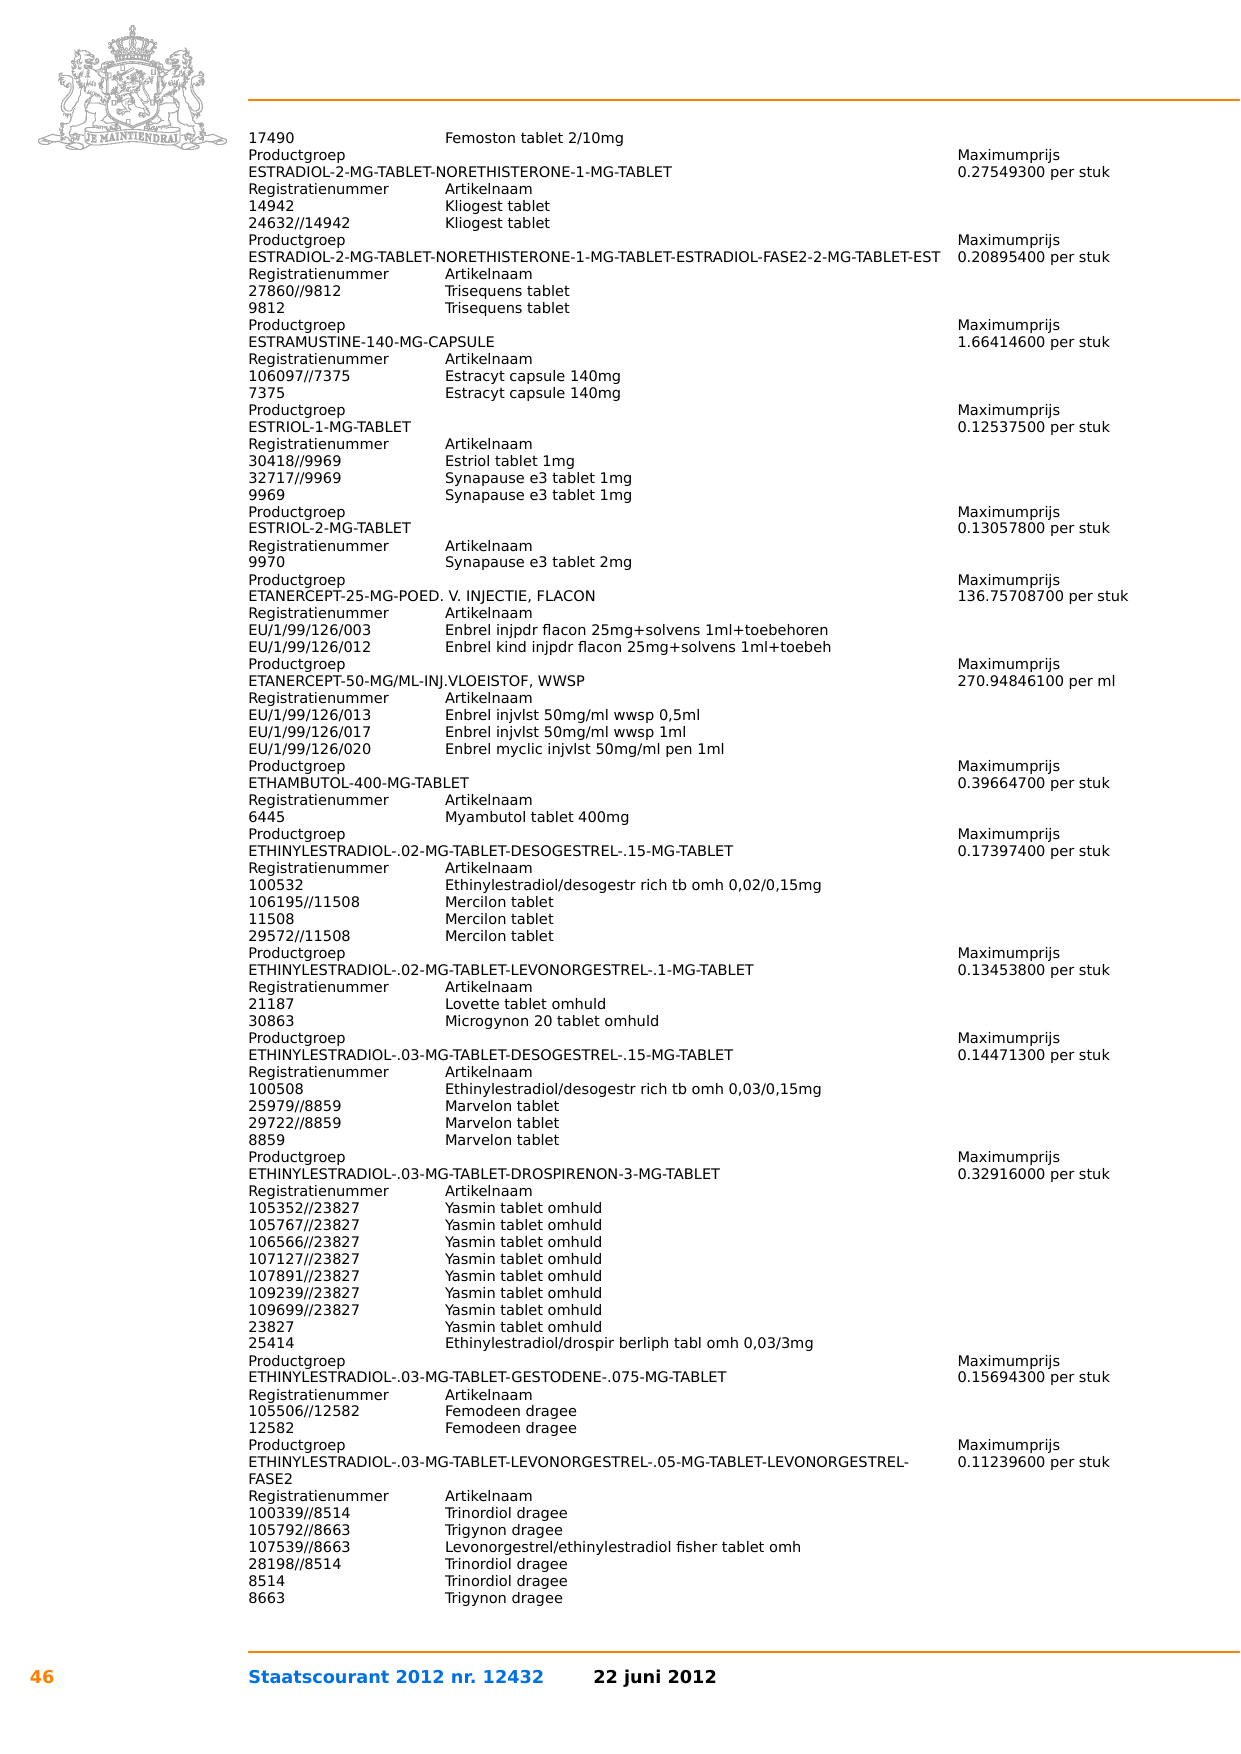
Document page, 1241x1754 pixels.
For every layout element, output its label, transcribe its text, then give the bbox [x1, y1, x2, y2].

table_cell 0.13057800 per stuk [951, 520, 1163, 537]
table_cell 105352//23827 [248, 1200, 439, 1217]
table_cell [951, 877, 1163, 894]
table_cell 0.11239600 per stuk [951, 1454, 1163, 1488]
table_cell 0.17397400 per stuk [951, 843, 1163, 860]
table_cell [439, 1353, 951, 1369]
table_cell Mercilon tablet [439, 911, 951, 928]
table_cell 17490 [248, 130, 439, 147]
table_cell Femodeen dragee [439, 1420, 951, 1437]
table_cell Productgroep [248, 402, 439, 418]
table_cell Registratienummer [248, 1064, 439, 1081]
table_cell Registratienummer [248, 792, 439, 809]
table_cell [439, 758, 951, 775]
table_cell Kliogest tablet [439, 198, 951, 215]
table_cell ETHINYLESTRADIOL-.02-MG-TABLET-DESOGESTREL-.15-MG-TABLET [248, 843, 951, 860]
table_cell [951, 809, 1163, 826]
table_cell 109699//23827 [248, 1301, 439, 1318]
table_cell Productgroep [248, 317, 439, 334]
table_cell [951, 283, 1163, 300]
table_cell Productgroep [248, 1437, 439, 1454]
table_cell [951, 707, 1163, 724]
table_cell Estriol tablet 1mg [439, 453, 951, 469]
table_cell Maximumprijs [951, 656, 1163, 673]
table_cell Estracyt capsule 140mg [439, 385, 951, 402]
table_cell ETHINYLESTRADIOL-.03-MG-TABLET-LEVONORGESTREL-.05-MG-TABLET-LEVONORGESTREL-FASE2 [248, 1454, 951, 1488]
table_cell Enbrel injpdr flacon 25mg+solvens 1ml+toebehoren [439, 622, 951, 639]
table_cell Trinordiol dragee [439, 1556, 951, 1573]
table_cell 32717//9969 [248, 470, 439, 486]
table_cell Synapause e3 tablet 1mg [439, 470, 951, 486]
table_cell Ethinylestradiol/drospir berliph tabl omh 0,03/3mg [439, 1335, 951, 1352]
table_cell ETHINYLESTRADIOL-.03-MG-TABLET-DESOGESTREL-.15-MG-TABLET [248, 1047, 951, 1064]
table_cell Productgroep [248, 656, 439, 673]
table_cell 0.14471300 per stuk [951, 1047, 1163, 1064]
table_cell [951, 605, 1163, 622]
table_cell Mercilon tablet [439, 894, 951, 911]
table_cell Maximumprijs [951, 504, 1163, 520]
table_cell Maximumprijs [951, 571, 1163, 588]
table_cell Trisequens tablet [439, 283, 951, 300]
table_cell Registratienummer [248, 605, 439, 622]
table_cell EU/1/99/126/003 [248, 622, 439, 639]
table_cell Artikelnaam [439, 1488, 951, 1505]
table_cell [439, 656, 951, 673]
table_cell EU/1/99/126/020 [248, 741, 439, 758]
table_cell Productgroep [248, 758, 439, 775]
table_cell 0.32916000 per stuk [951, 1166, 1163, 1183]
table_cell 136.75708700 per stuk [951, 588, 1163, 605]
table_cell Productgroep [248, 147, 439, 164]
table_cell [951, 385, 1163, 402]
table_cell 25979//8859 [248, 1098, 439, 1115]
table_cell Registratienummer [248, 860, 439, 877]
table_cell [951, 1335, 1163, 1352]
table_cell Productgroep [248, 1353, 439, 1369]
table_cell Artikelnaam [439, 1183, 951, 1199]
table_cell Maximumprijs [951, 1030, 1163, 1047]
table_cell 30418//9969 [248, 453, 439, 469]
table_cell Enbrel injvlst 50mg/ml wwsp 1ml [439, 724, 951, 741]
table_cell [951, 690, 1163, 707]
table_cell [951, 928, 1163, 945]
table_cell [439, 147, 951, 164]
table_cell Registratienummer [248, 538, 439, 554]
table_cell 21187 [248, 996, 439, 1013]
table_cell Maximumprijs [951, 402, 1163, 418]
table_cell Levonorgestrel/ethinylestradiol fisher tablet omh [439, 1539, 951, 1556]
table_cell 106566//23827 [248, 1234, 439, 1251]
table_cell 109239//23827 [248, 1285, 439, 1301]
table_cell Maximumprijs [951, 1353, 1163, 1369]
table_cell Artikelnaam [439, 1064, 951, 1081]
table_cell [951, 453, 1163, 469]
table_cell [439, 402, 951, 418]
table_cell 24632//14942 [248, 215, 439, 232]
table_cell Enbrel myclic injvlst 50mg/ml pen 1ml [439, 741, 951, 758]
table_cell 100508 [248, 1081, 439, 1098]
table_cell EU/1/99/126/013 [248, 707, 439, 724]
table_cell [951, 198, 1163, 215]
table_cell ESTRAMUSTINE-140-MG-CAPSULE [248, 334, 951, 351]
table_cell [951, 1217, 1163, 1233]
table_cell [951, 368, 1163, 384]
table_cell [951, 1386, 1163, 1403]
table_cell [951, 1505, 1163, 1522]
table_cell Maximumprijs [951, 1149, 1163, 1166]
table_cell 23827 [248, 1319, 439, 1335]
table_cell Enbrel kind injpdr flacon 25mg+solvens 1ml+toebeh [439, 639, 951, 656]
table_cell 29722//8859 [248, 1115, 439, 1132]
table_cell ETANERCEPT-50-MG/ML-INJ.VLOEISTOF, WWSP [248, 673, 951, 690]
table_cell 30863 [248, 1013, 439, 1030]
table_cell Trigynon dragee [439, 1522, 951, 1539]
table_cell Artikelnaam [439, 436, 951, 452]
table_cell 105767//23827 [248, 1217, 439, 1233]
table_cell [951, 1013, 1163, 1030]
table_cell Artikelnaam [439, 538, 951, 554]
table_cell [951, 181, 1163, 198]
table_cell Yasmin tablet omhuld [439, 1217, 951, 1233]
table_cell Trisequens tablet [439, 300, 951, 317]
table_cell Kliogest tablet [439, 215, 951, 232]
table_cell Synapause e3 tablet 2mg [439, 554, 951, 571]
table_cell Maximumprijs [951, 758, 1163, 775]
table_cell 6445 [248, 809, 439, 826]
table_cell [951, 911, 1163, 928]
table_cell 28198//8514 [248, 1556, 439, 1573]
table_cell Productgroep [248, 571, 439, 588]
table_cell Marvelon tablet [439, 1115, 951, 1132]
table_cell 100339//8514 [248, 1505, 439, 1522]
picture [38, 25, 227, 150]
table_cell Maximumprijs [951, 317, 1163, 334]
table_cell Mercilon tablet [439, 928, 951, 945]
table_cell Maximumprijs [951, 826, 1163, 843]
table_cell Microgynon 20 tablet omhuld [439, 1013, 951, 1030]
table_cell [951, 130, 1163, 147]
table_cell [951, 1556, 1163, 1573]
table_cell Productgroep [248, 232, 439, 249]
table_cell 0.39664700 per stuk [951, 775, 1163, 792]
table_cell Artikelnaam [439, 605, 951, 622]
table_cell [951, 639, 1163, 656]
table_cell [951, 741, 1163, 758]
table_cell Artikelnaam [439, 181, 951, 198]
table_cell [951, 1098, 1163, 1115]
table_cell Ethinylestradiol/desogestr rich tb omh 0,02/0,15mg [439, 877, 951, 894]
table_cell Enbrel injvlst 50mg/ml wwsp 0,5ml [439, 707, 951, 724]
table_cell Productgroep [248, 1149, 439, 1166]
table_cell Registratienummer [248, 979, 439, 996]
table_cell Synapause e3 tablet 1mg [439, 486, 951, 503]
table_cell [951, 1200, 1163, 1217]
table_cell [951, 1420, 1163, 1437]
table_cell 25414 [248, 1335, 439, 1352]
table_cell [951, 351, 1163, 368]
table_cell 105506//12582 [248, 1403, 439, 1420]
table_cell Maximumprijs [951, 147, 1163, 164]
table_cell [951, 470, 1163, 486]
table_cell 9970 [248, 554, 439, 571]
table_cell [951, 1539, 1163, 1556]
table_cell Ethinylestradiol/desogestr rich tb omh 0,03/0,15mg [439, 1081, 951, 1098]
table_cell Trigynon dragee [439, 1590, 951, 1607]
table_cell 9812 [248, 300, 439, 317]
table_cell Maximumprijs [951, 1437, 1163, 1454]
table_cell 0.20895400 per stuk [951, 249, 1163, 266]
table_cell Femodeen dragee [439, 1403, 951, 1420]
table_cell Yasmin tablet omhuld [439, 1285, 951, 1301]
table_cell [439, 1149, 951, 1166]
table_cell Yasmin tablet omhuld [439, 1268, 951, 1284]
table_cell 270.94846100 per ml [951, 673, 1163, 690]
table_cell ESTRADIOL-2-MG-TABLET-NORETHISTERONE-1-MG-TABLET [248, 164, 951, 181]
table_cell Yasmin tablet omhuld [439, 1234, 951, 1251]
table_cell 29572//11508 [248, 928, 439, 945]
table_cell [439, 571, 951, 588]
table_cell 107891//23827 [248, 1268, 439, 1284]
table_cell [951, 1301, 1163, 1318]
table_cell 0.27549300 per stuk [951, 164, 1163, 181]
table_cell [439, 1437, 951, 1454]
table_cell [439, 1030, 951, 1047]
table_cell 9969 [248, 486, 439, 503]
table_cell [951, 1132, 1163, 1149]
table_cell [951, 1251, 1163, 1267]
table_cell [439, 826, 951, 843]
table_cell [951, 300, 1163, 317]
table_cell ESTRIOL-1-MG-TABLET [248, 419, 951, 436]
table_cell Registratienummer [248, 181, 439, 198]
table_cell Myambutol tablet 400mg [439, 809, 951, 826]
table_cell [951, 1488, 1163, 1505]
table_cell [951, 792, 1163, 809]
table_cell [951, 554, 1163, 571]
table_cell EU/1/99/126/012 [248, 639, 439, 656]
table_cell Yasmin tablet omhuld [439, 1200, 951, 1217]
table_cell Registratienummer [248, 1488, 439, 1505]
table_cell [951, 1234, 1163, 1251]
table_cell 0.15694300 per stuk [951, 1369, 1163, 1386]
table_cell ESTRADIOL-2-MG-TABLET-NORETHISTERONE-1-MG-TABLET-ESTRADIOL-FASE2-2-MG-TABLET-EST [248, 249, 951, 266]
table_cell Artikelnaam [439, 266, 951, 283]
table_cell [439, 504, 951, 520]
table_cell [951, 215, 1163, 232]
table_cell Productgroep [248, 504, 439, 520]
table_cell [951, 266, 1163, 283]
table_cell ETHINYLESTRADIOL-.02-MG-TABLET-LEVONORGESTREL-.1-MG-TABLET [248, 962, 951, 979]
table_cell [951, 486, 1163, 503]
table_cell [951, 538, 1163, 554]
table_cell Trinordiol dragee [439, 1573, 951, 1590]
table_cell [951, 1522, 1163, 1539]
table_cell [951, 1319, 1163, 1335]
table_cell [951, 436, 1163, 452]
table_cell 0.12537500 per stuk [951, 419, 1163, 436]
table_cell 8514 [248, 1573, 439, 1590]
table_cell Registratienummer [248, 690, 439, 707]
table_cell [951, 622, 1163, 639]
table_cell [951, 894, 1163, 911]
table_cell Registratienummer [248, 266, 439, 283]
table_cell 11508 [248, 911, 439, 928]
table_cell Registratienummer [248, 1386, 439, 1403]
table_cell [951, 1403, 1163, 1420]
table_cell Trinordiol dragee [439, 1505, 951, 1522]
table_cell Productgroep [248, 945, 439, 962]
table_cell [439, 945, 951, 962]
table_cell [439, 317, 951, 334]
table_cell Marvelon tablet [439, 1098, 951, 1115]
table_cell ETHINYLESTRADIOL-.03-MG-TABLET-DROSPIRENON-3-MG-TABLET [248, 1166, 951, 1183]
table_cell ETHAMBUTOL-400-MG-TABLET [248, 775, 951, 792]
table_cell [951, 1064, 1163, 1081]
table_cell 7375 [248, 385, 439, 402]
table_cell 0.13453800 per stuk [951, 962, 1163, 979]
table_cell Artikelnaam [439, 979, 951, 996]
table_cell 8859 [248, 1132, 439, 1149]
table_cell Artikelnaam [439, 690, 951, 707]
table_cell 106195//11508 [248, 894, 439, 911]
table_cell [951, 1573, 1163, 1590]
table_cell Yasmin tablet omhuld [439, 1301, 951, 1318]
table_cell EU/1/99/126/017 [248, 724, 439, 741]
table_cell Marvelon tablet [439, 1132, 951, 1149]
table_cell [951, 1268, 1163, 1284]
table_cell 14942 [248, 198, 439, 215]
table_cell [951, 979, 1163, 996]
table_cell Artikelnaam [439, 1386, 951, 1403]
table_cell 1.66414600 per stuk [951, 334, 1163, 351]
table_cell Estracyt capsule 140mg [439, 368, 951, 384]
table_cell 27860//9812 [248, 283, 439, 300]
table_cell [951, 724, 1163, 741]
table_cell Yasmin tablet omhuld [439, 1251, 951, 1267]
table_cell [951, 1081, 1163, 1098]
table_cell [951, 1115, 1163, 1132]
table_cell Artikelnaam [439, 351, 951, 368]
table_cell 105792//8663 [248, 1522, 439, 1539]
table_cell [951, 996, 1163, 1013]
table_cell Maximumprijs [951, 232, 1163, 249]
table_cell 12582 [248, 1420, 439, 1437]
table_cell 107539//8663 [248, 1539, 439, 1556]
table_cell Femoston tablet 2/10mg [439, 130, 951, 147]
table_cell [951, 860, 1163, 877]
table_cell 107127//23827 [248, 1251, 439, 1267]
table_cell [439, 232, 951, 249]
table_cell [951, 1285, 1163, 1301]
table_cell Artikelnaam [439, 792, 951, 809]
table_cell Registratienummer [248, 1183, 439, 1199]
table_cell ETANERCEPT-25-MG-POED. V. INJECTIE, FLACON [248, 588, 951, 605]
table_cell Registratienummer [248, 436, 439, 452]
table_cell [951, 1183, 1163, 1199]
table_cell Artikelnaam [439, 860, 951, 877]
table_cell Yasmin tablet omhuld [439, 1319, 951, 1335]
table_cell Productgroep [248, 1030, 439, 1047]
table_cell Registratienummer [248, 351, 439, 368]
table_cell Lovette tablet omhuld [439, 996, 951, 1013]
table_cell ETHINYLESTRADIOL-.03-MG-TABLET-GESTODENE-.075-MG-TABLET [248, 1369, 951, 1386]
table_cell 8663 [248, 1590, 439, 1607]
table_cell 100532 [248, 877, 439, 894]
table_cell ESTRIOL-2-MG-TABLET [248, 520, 951, 537]
table_cell 106097//7375 [248, 368, 439, 384]
table_cell Maximumprijs [951, 945, 1163, 962]
table_cell Productgroep [248, 826, 439, 843]
table_cell [951, 1590, 1163, 1607]
